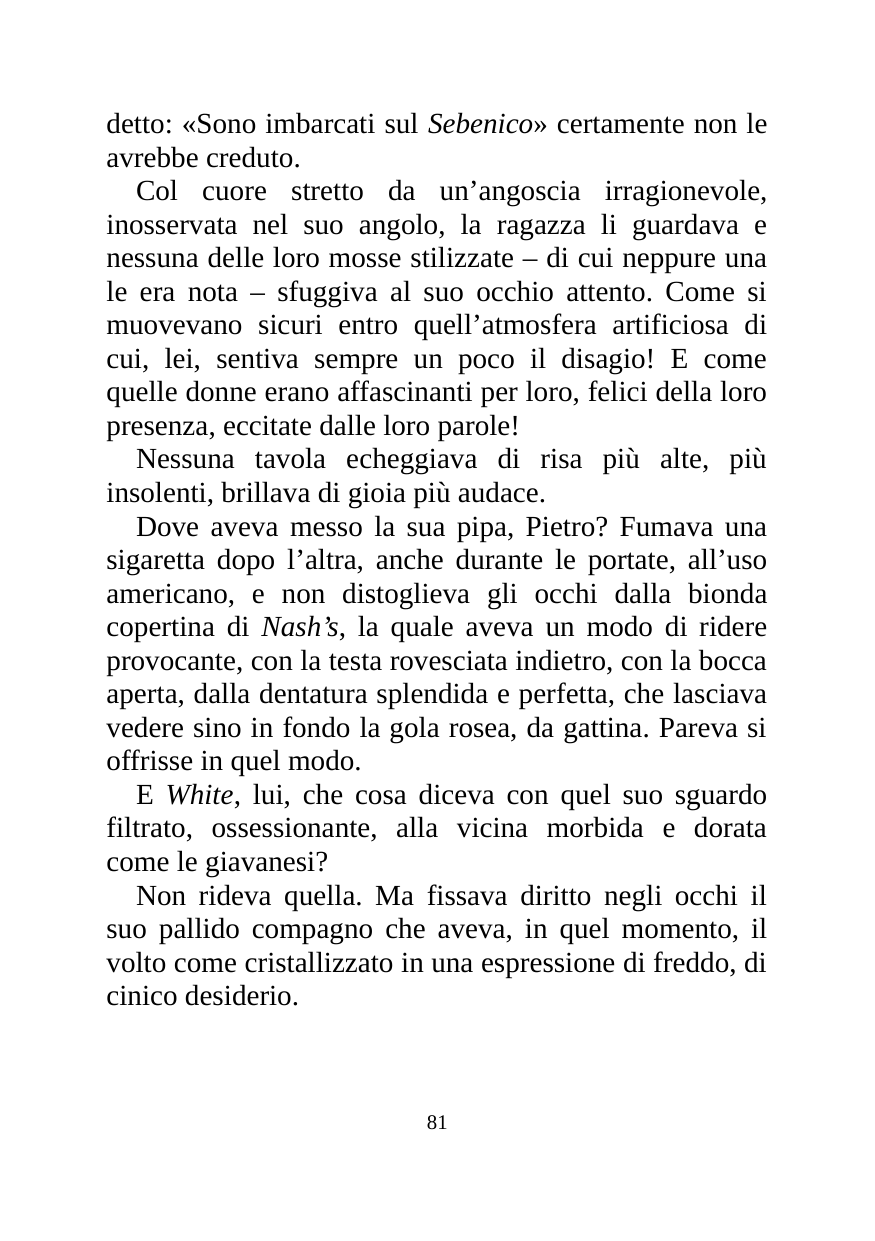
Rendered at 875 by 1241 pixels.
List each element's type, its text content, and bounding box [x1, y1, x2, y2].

text Nessuna tavola echeggiava di risa più alte, più insolenti, brillava di gioia più audace. [106, 442, 768, 509]
text Non rideva quella. Ma fissava diritto negli occhi il suo pallido compagno che aveva, in quel momento, il volto come cristallizzato in una espressione di freddo, di cinico desiderio. [106, 878, 768, 1012]
text Dove aveva messo la sua pipa, Pietro? Fumava una sigaretta dopo l’altra, anche durante le portate, all’uso americano, e non distoglieva gli occhi dalla bionda copertina di Nash’s, la quale aveva un modo di ridere provocante, con la testa rovesciata indietro, con la bocca aperta, dalla dentatura splendida e perfetta, che lasciava vedere sino in fondo la gola rosea, da gattina. Pareva si offrisse in quel modo. [106, 509, 768, 777]
text Col cuore stretto da un’angoscia irragionevole, inosservata nel suo angolo, la ragazza li guardava e nessuna delle loro mosse stilizzate – di cui neppure una le era nota – sfuggiva al suo occhio attento. Come si muovevano sicuri entro quell’atmosfera artificiosa di cui, lei, sentiva sempre un poco il disagio! E come quelle donne erano affascinanti per loro, felici della loro presenza, eccitate dalle loro parole! [106, 173, 768, 442]
text detto: «Sono imbarcati sul Sebenico» certamente non le avrebbe creduto. [106, 106, 768, 173]
text E White, lui, che cosa diceva con quel suo sguardo filtrato, ossessionante, alla vicina morbida e dorata come le giavanesi? [106, 777, 768, 878]
